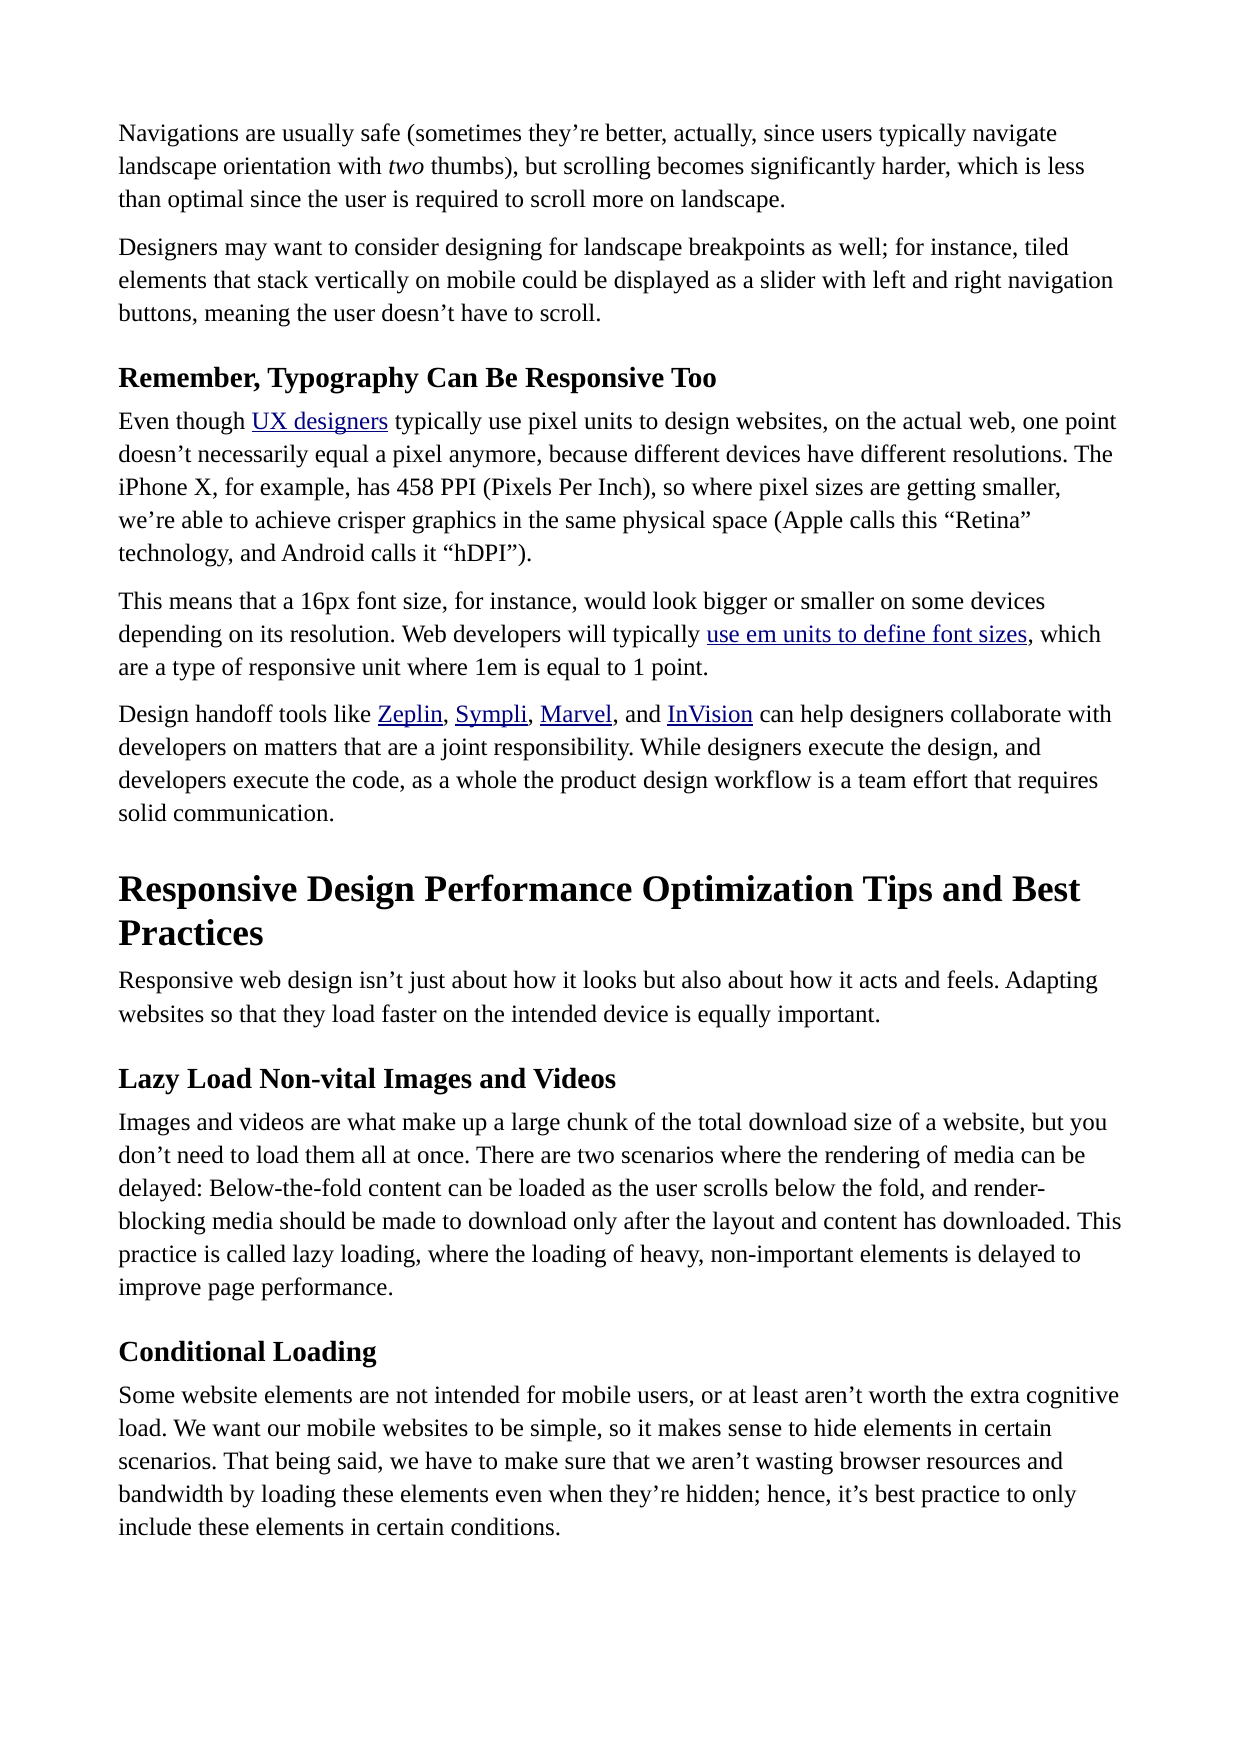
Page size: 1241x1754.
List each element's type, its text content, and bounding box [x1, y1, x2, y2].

subtitle Conditional Loading [118, 1334, 1122, 1368]
subtitle Responsive Design Performance Optimization Tips and Best Practices [118, 867, 1122, 953]
text Designers may want to consider designing for landscape breakpoints as well; for instance, tiled elements that stack vertically on mobile could be displayed as a slider with left and right navigation buttons, meaning the user doesn’t have to scroll. [118, 232, 1122, 327]
text Even though UX designers typically use pixel units to design websites, on the actual web, one point doesn’t necessarily equal a pixel anymore, because different devices have different resolutions. The iPhone X, for example, has 458 PPI (Pixels Per Inch), so where pixel sizes are getting smaller, we’re able to achieve crisper graphics in the same physical space (Apple calls this “Retina” technology, and Android calls it “hDPI”). [118, 406, 1122, 567]
text Design handoff tools like Zeplin, Sympli, Marvel, and InVision can help designers collaborate with developers on matters that are a joint responsibility. While designers execute the design, and developers execute the code, as a whole the product design workflow is a team effort that requires solid communication. [118, 699, 1122, 827]
text Navigations are usually safe (sometimes they’re better, actually, since users typically navigate landscape orientation with two thumbs), but scrolling becomes significantly harder, which is less than optimal since the user is required to scroll more on landscape. [118, 118, 1122, 213]
text Some website elements are not intended for mobile users, or at least aren’t worth the extra cognitive load. We want our mobile websites to be simple, so it makes sense to hide elements in certain scenarios. That being said, we have to make sure that we aren’t wasting browser resources and bandwidth by loading these elements even when they’re hidden; hence, it’s best practice to only include these elements in certain conditions. [118, 1380, 1122, 1541]
subtitle Remember, Typography Can Be Responsive Too [118, 360, 1122, 393]
subtitle Lazy Load Non-vital Images and Videos [118, 1061, 1122, 1094]
text This means that a 16px font size, for instance, would look bigger or smaller on some devices depending on its resolution. Web developers will typically use em units to define font sizes, which are a type of responsive unit where 1em is equal to 1 point. [118, 586, 1122, 681]
text Images and videos are what make up a large chunk of the total download size of a website, but you don’t need to load them all at once. There are two scenarios where the rendering of media can be delayed: Below-the-fold content can be loaded as the user scrolls below the fold, and render-blocking media should be made to download only after the layout and content has downloaded. This practice is called lazy loading, where the loading of heavy, non-important elements is delayed to improve page performance. [118, 1107, 1122, 1301]
text Responsive web design isn’t just about how it looks but also about how it acts and feels. Adapting websites so that they load faster on the intended device is equally important. [118, 966, 1122, 1027]
